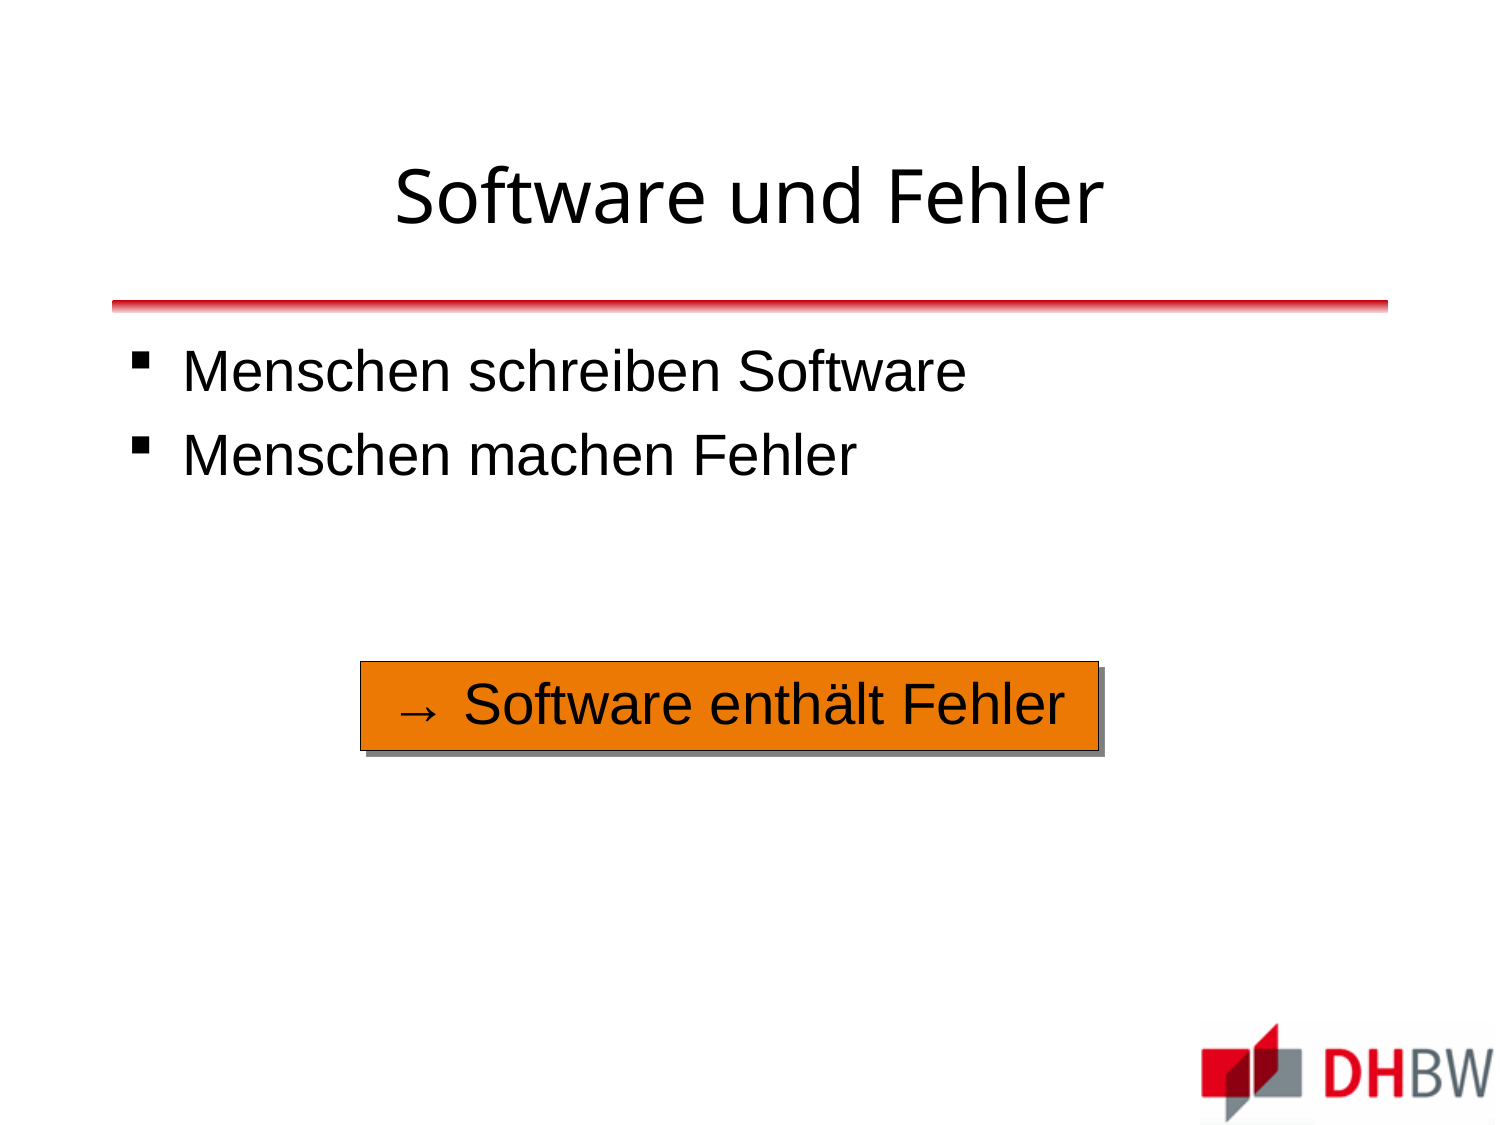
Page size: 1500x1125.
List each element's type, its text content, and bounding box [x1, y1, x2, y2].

picture [1200, 1021, 1495, 1125]
list Menschen schreiben Software Menschen machen Fehler → Software enthält Fehler [112, 324, 1388, 1051]
title Software und Fehler [112, 99, 1388, 288]
